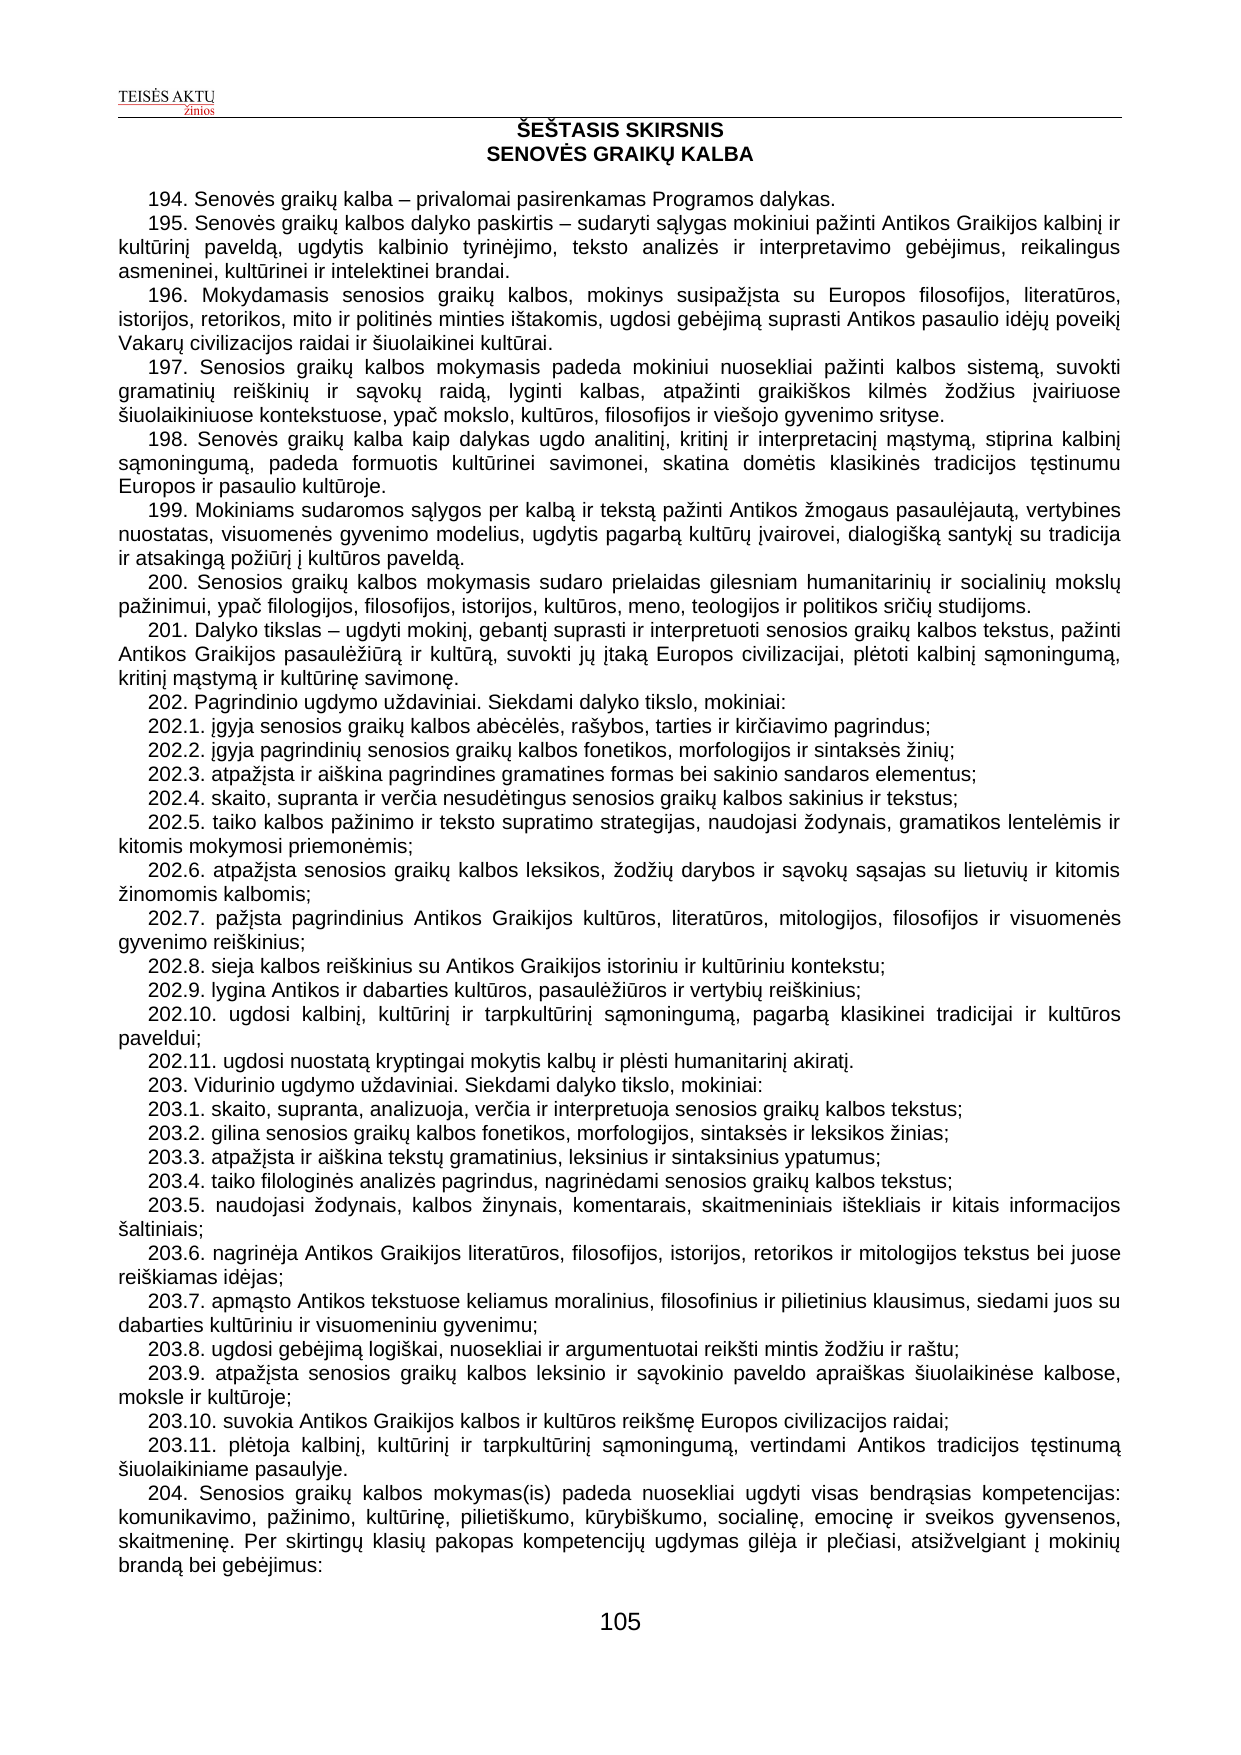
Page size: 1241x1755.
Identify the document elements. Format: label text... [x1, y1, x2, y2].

text 202. Pagrindinio ugdymo uždaviniai. Siekdami dalyko tikslo, mokiniai: [118, 690, 1122, 714]
text 203.2. gilina senosios graikų kalbos fonetikos, morfologijos, sintaksės ir leksikos žinias; [118, 1121, 1122, 1145]
text 200. Senosios graikų kalbos mokymasis sudaro prielaidas gilesniam humanitarinių ir socialinių mokslų pažinimui, ypač filologijos, filosofijos, istorijos, kultūros, meno, teologijos ir politikos sričių studijoms. [118, 570, 1122, 618]
text 203.11. plėtoja kalbinį, kultūrinį ir tarpkultūrinį sąmoningumą, vertindami Antikos tradicijos tęstinumą šiuolaikiniame pasaulyje. [118, 1433, 1122, 1481]
text ŠEŠTASIS SKIRSNIS SENOVĖS GRAIKŲ KALBA [118, 118, 1122, 166]
text 203.3. atpažįsta ir aiškina tekstų gramatinius, leksinius ir sintaksinius ypatumus; [118, 1145, 1122, 1169]
text 203.10. suvokia Antikos Graikijos kalbos ir kultūros reikšmę Europos civilizacijos raidai; [118, 1409, 1122, 1433]
text 202.6. atpažįsta senosios graikų kalbos leksikos, žodžių darybos ir sąvokų sąsajas su lietuvių ir kitomis žinomomis kalbomis; [118, 858, 1122, 906]
text 203.5. naudojasi žodynais, kalbos žinynais, komentarais, skaitmeniniais ištekliais ir kitais informacijos šaltiniais; [118, 1193, 1122, 1241]
text 199. Mokiniams sudaromos sąlygos per kalbą ir tekstą pažinti Antikos žmogaus pasaulėjautą, vertybines nuostatas, visuomenės gyvenimo modelius, ugdytis pagarbą kultūrų įvairovei, dialogišką santykį su tradicija ir atsakingą požiūrį į kultūros paveldą. [118, 498, 1122, 570]
text 203.8. ugdosi gebėjimą logiškai, nuosekliai ir argumentuotai reikšti mintis žodžiu ir raštu; [118, 1337, 1122, 1361]
text 202.9. lygina Antikos ir dabarties kultūros, pasaulėžiūros ir vertybių reiškinius; [118, 977, 1122, 1001]
text 198. Senovės graikų kalba kaip dalykas ugdo analitinį, kritinį ir interpretacinį mąstymą, stiprina kalbinį sąmoningumą, padeda formuotis kultūrinei savimonei, skatina domėtis klasikinės tradicijos tęstinumu Europos ir pasaulio kultūroje. [118, 426, 1122, 498]
text 204. Senosios graikų kalbos mokymas(is) padeda nuosekliai ugdyti visas bendrąsias kompetencijas: komunikavimo, pažinimo, kultūrinę, pilietiškumo, kūrybiškumo, socialinę, emocinę ir sveikos gyvensenos, skaitmeninę. Per skirtingų klasių pakopas kompetencijų ugdymas gilėja ir plečiasi, atsižvelgiant į mokinių brandą bei gebėjimus: [118, 1481, 1122, 1576]
text 202.3. atpažįsta ir aiškina pagrindines gramatines formas bei sakinio sandaros elementus; [118, 762, 1122, 786]
text 203.7. apmąsto Antikos tekstuose keliamus moralinius, filosofinius ir pilietinius klausimus, siedami juos su dabarties kultūriniu ir visuomeniniu gyvenimu; [118, 1289, 1122, 1337]
text 196. Mokydamasis senosios graikų kalbos, mokinys susipažįsta su Europos filosofijos, literatūros, istorijos, retorikos, mito ir politinės minties ištakomis, ugdosi gebėjimą suprasti Antikos pasaulio idėjų poveikį Vakarų civilizacijos raidai ir šiuolaikinei kultūrai. [118, 283, 1122, 354]
text 202.11. ugdosi nuostatą kryptingai mokytis kalbų ir plėsti humanitarinį akiratį. [118, 1049, 1122, 1073]
text 201. Dalyko tikslas – ugdyti mokinį, gebantį suprasti ir interpretuoti senosios graikų kalbos tekstus, pažinti Antikos Graikijos pasaulėžiūrą ir kultūrą, suvokti jų įtaką Europos civilizacijai, plėtoti kalbinį sąmoningumą, kritinį mąstymą ir kultūrinę savimonę. [118, 618, 1122, 690]
text 202.2. įgyja pagrindinių senosios graikų kalbos fonetikos, morfologijos ir sintaksės žinių; [118, 738, 1122, 762]
text 203.4. taiko filologinės analizės pagrindus, nagrinėdami senosios graikų kalbos tekstus; [118, 1169, 1122, 1193]
text 195. Senovės graikų kalbos dalyko paskirtis – sudaryti sąlygas mokiniui pažinti Antikos Graikijos kalbinį ir kultūrinį paveldą, ugdytis kalbinio tyrinėjimo, teksto analizės ir interpretavimo gebėjimus, reikalingus asmeninei, kultūrinei ir intelektinei brandai. [118, 211, 1122, 283]
text 202.7. pažįsta pagrindinius Antikos Graikijos kultūros, literatūros, mitologijos, filosofijos ir visuomenės gyvenimo reiškinius; [118, 906, 1122, 953]
text 194. Senovės graikų kalba – privalomai pasirenkamas Programos dalykas. [118, 187, 1122, 211]
text 202.10. ugdosi kalbinį, kultūrinį ir tarpkultūrinį sąmoningumą, pagarbą klasikinei tradicijai ir kultūros paveldui; [118, 1001, 1122, 1049]
text 202.1. įgyja senosios graikų kalbos abėcėlės, rašybos, tarties ir kirčiavimo pagrindus; [118, 714, 1122, 738]
text 202.5. taiko kalbos pažinimo ir teksto supratimo strategijas, naudojasi žodynais, gramatikos lentelėmis ir kitomis mokymosi priemonėmis; [118, 810, 1122, 858]
text 203.1. skaito, supranta, analizuoja, verčia ir interpretuoja senosios graikų kalbos tekstus; [118, 1097, 1122, 1121]
text 203.6. nagrinėja Antikos Graikijos literatūros, filosofijos, istorijos, retorikos ir mitologijos tekstus bei juose reiškiamas idėjas; [118, 1241, 1122, 1289]
text 202.8. sieja kalbos reiškinius su Antikos Graikijos istoriniu ir kultūriniu kontekstu; [118, 953, 1122, 977]
text 203. Vidurinio ugdymo uždaviniai. Siekdami dalyko tikslo, mokiniai: [118, 1073, 1122, 1097]
text 197. Senosios graikų kalbos mokymasis padeda mokiniui nuosekliai pažinti kalbos sistemą, suvokti gramatinių reiškinių ir sąvokų raidą, lyginti kalbas, atpažinti graikiškos kilmės žodžius įvairiuose šiuolaikiniuose kontekstuose, ypač mokslo, kultūros, filosofijos ir viešojo gyvenimo srityse. [118, 354, 1122, 426]
text 202.4. skaito, supranta ir verčia nesudėtingus senosios graikų kalbos sakinius ir tekstus; [118, 786, 1122, 810]
text 203.9. atpažįsta senosios graikų kalbos leksinio ir sąvokinio paveldo apraiškas šiuolaikinėse kalbose, moksle ir kultūroje; [118, 1361, 1122, 1409]
